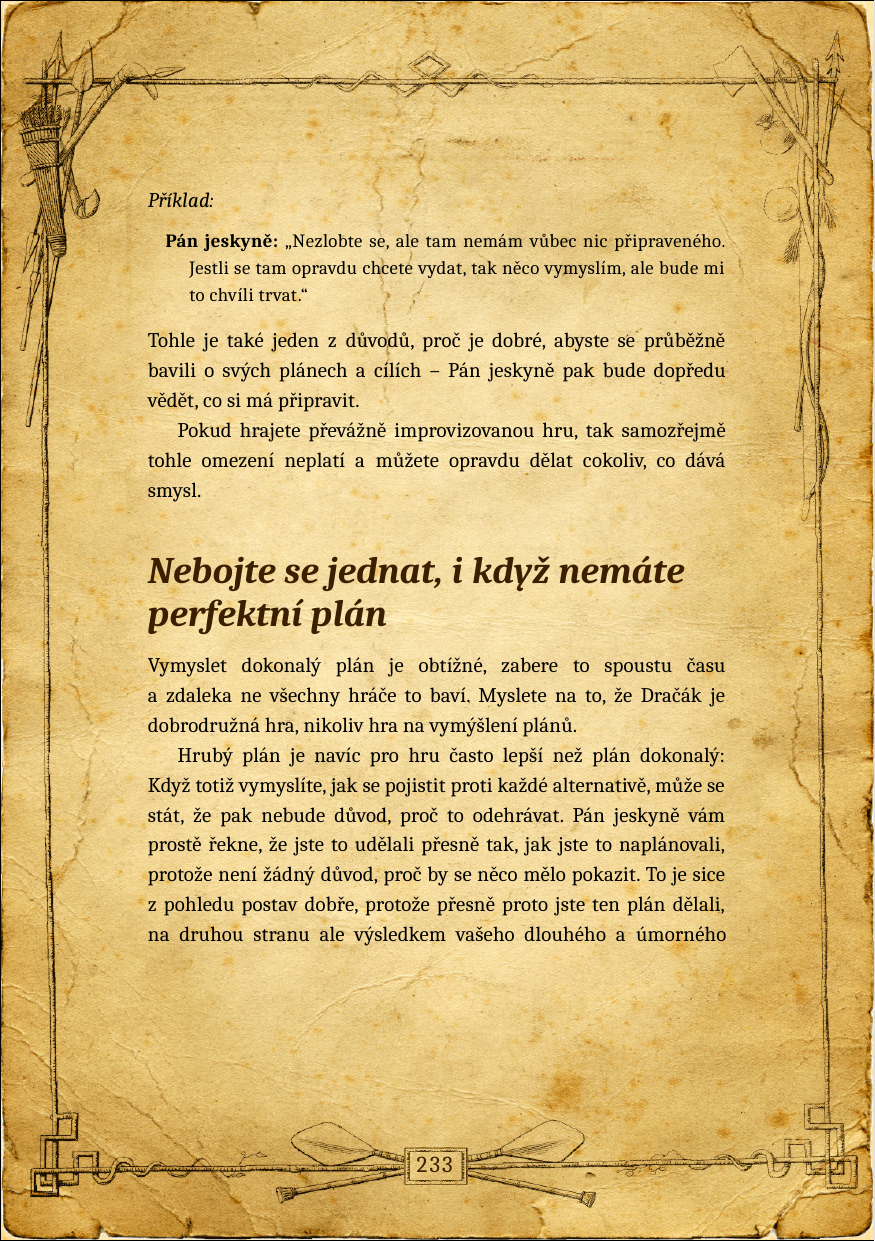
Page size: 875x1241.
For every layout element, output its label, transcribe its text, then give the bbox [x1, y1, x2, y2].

text Příklad: [148, 189, 726, 213]
subtitle Nebojte se jednat, i⁠ když nemáte perfektní plán [148, 550, 726, 636]
text Pán jeskyně: „Nezlobte se, ale tam nemám vůbec nic připraveného. Jestli se tam opravdu chcete vydat, tak něco vymyslím, ale bude mi to chvíli trvat.“ [165, 231, 726, 306]
picture [1, 1, 874, 1240]
text Tohle je také jeden z⁠ důvodů, proč je dobré, abyste se průběžně bavili o⁠ svých plánech a⁠ cílích – Pán jeskyně pak bude dopředu vědět, co si má připravit. Pokud hrajete převážně improvizovanou hru, tak samozřejmě tohle omezení neplatí a⁠ můžete opravdu dělat cokoliv, co dává smysl. [148, 329, 726, 502]
text Vymyslet dokonalý plán je obtížné, zabere to spoustu času a⁠ zdaleka ne všechny hráče to baví. Myslete na to, že Dračák je dobrodružná hra, nikoliv hra na vymýšlení plánů. Hrubý plán je navíc pro hru často lepší než plán dokonalý: Když totiž vymyslíte, jak se pojistit proti každé alternativě, může se stát, že pak nebude důvod, proč to odehrávat. Pán jeskyně vám prostě řekne, že jste to udělali přesně tak, jak jste to naplánovali, protože není žádný důvod, proč by se něco mělo pokazit. To je sice z⁠ pohledu postav dobře, protože přesně proto jste ten plán dělali, na druhou stranu ale výsledkem vašeho dlouhého a⁠ úmorného [148, 654, 726, 947]
